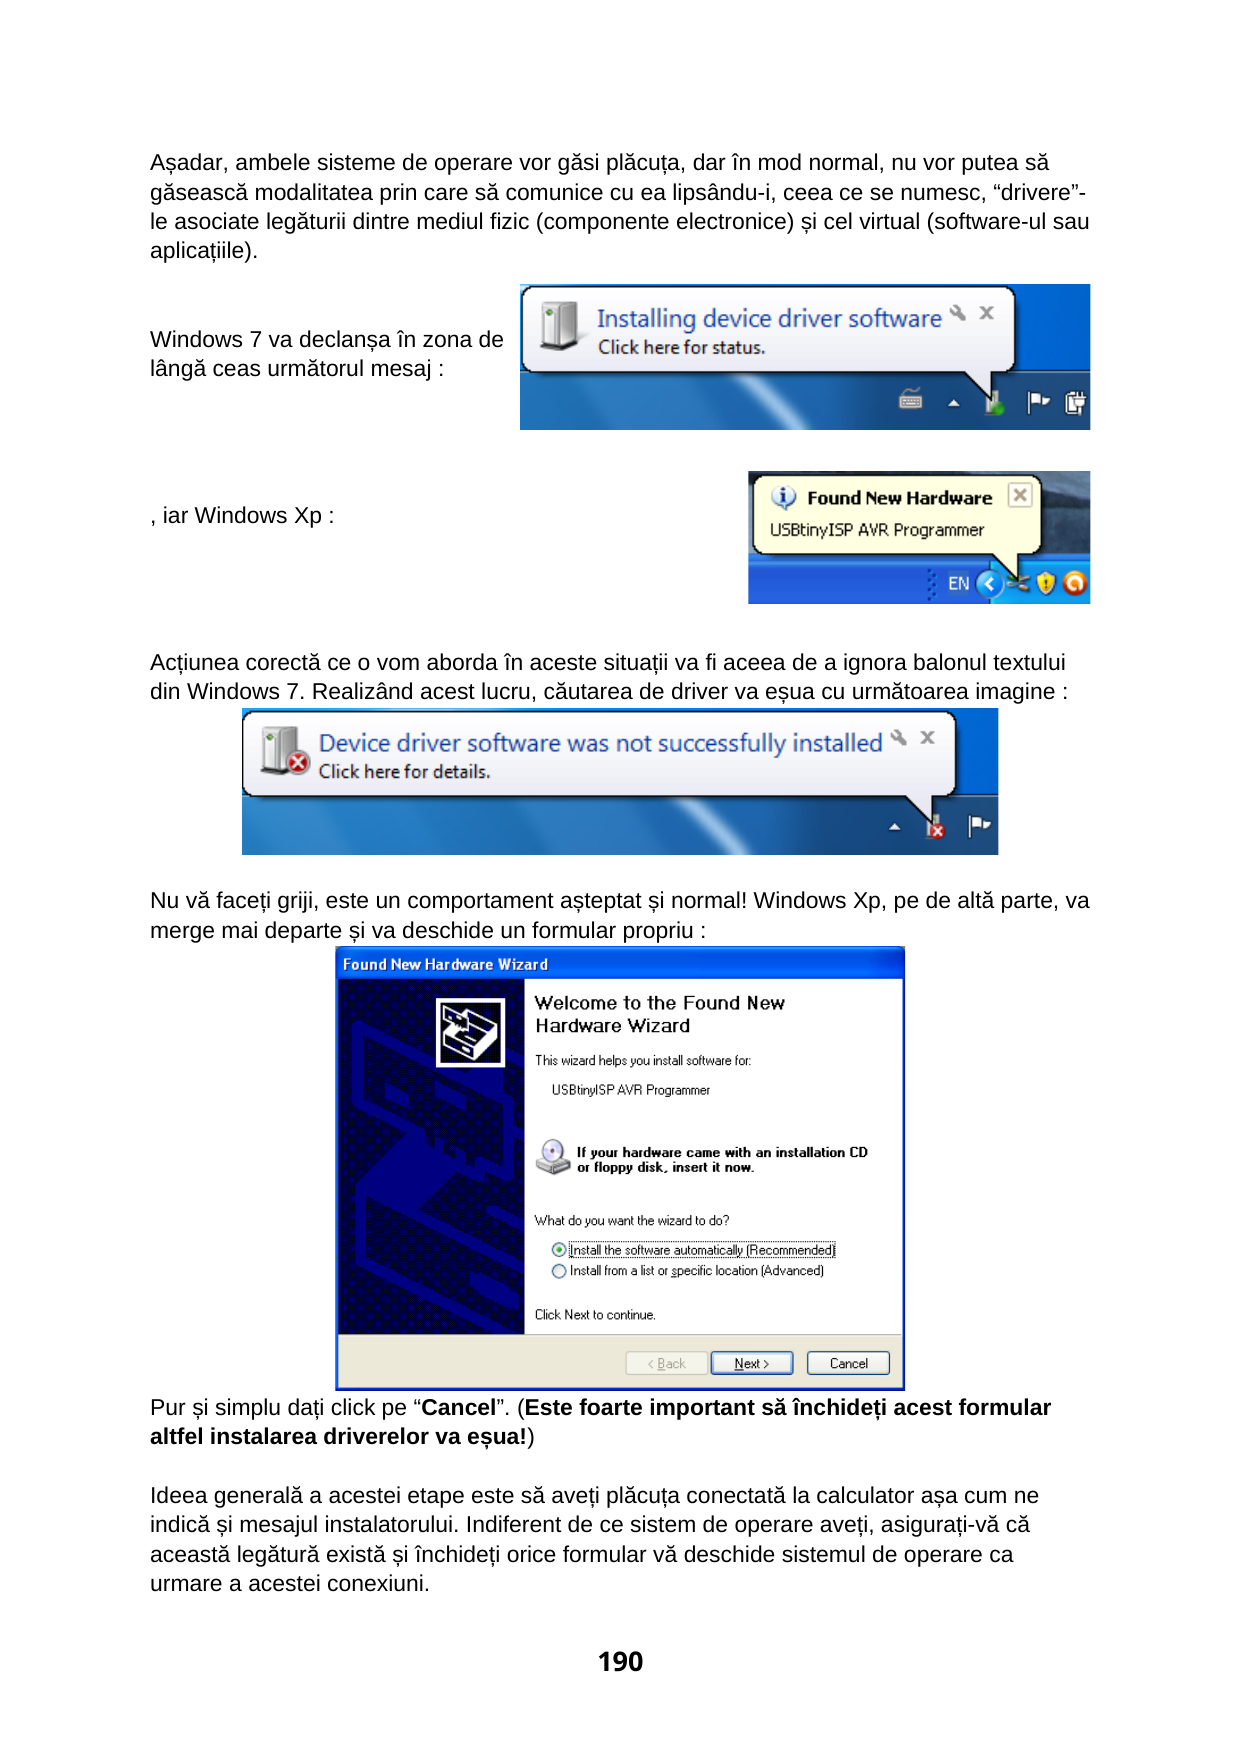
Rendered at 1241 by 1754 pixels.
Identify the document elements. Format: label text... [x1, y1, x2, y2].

picture [520, 284, 1091, 430]
picture [242, 708, 999, 855]
picture [748, 471, 1091, 604]
picture [335, 946, 905, 1391]
subtitle Pur și simplu dați click pe “Cancel”. (Este foarte important să închideți acest formular altfel instalarea driverelor va eșua!) [150, 1391, 1091, 1449]
subtitle Acțiunea corectă ce o vom aborda în aceste situații va fi aceea de a ignora balonul textului din Windows 7. Realizând acest lucru, căutarea de driver va eșua cu următoarea imagine : [150, 649, 1091, 704]
subtitle Ideea generală a acestei etape este să aveți plăcuța conectată la calculator așa cum ne indică și mesajul instalatorului. Indiferent de ce sistem de operare aveți, asigurați-vă că această legătură există și închideți orice formular vă deschide sistemul de operare ca urmare a acestei conexiuni. [150, 1483, 1091, 1596]
subtitle Windows 7 va declanșa în zona de lângă ceas următorul mesaj : [150, 326, 520, 381]
subtitle Așadar, ambele sisteme de operare vor găsi plăcuța, dar în mod normal, nu vor putea să găsească modalitatea prin care să comunice cu ea lipsându-i, ceea ce se numesc, “drivere”-le asociate legăturii dintre mediul fizic (componente electronice) și cel virtual (software-ul sau aplicațiile). [150, 150, 1091, 264]
subtitle , iar Windows Xp : [150, 502, 748, 528]
subtitle Nu vă faceți griji, este un comportament așteptat și normal! Windows Xp, pe de altă parte, va merge mai departe și va deschide un formular propriu : [150, 888, 1091, 943]
